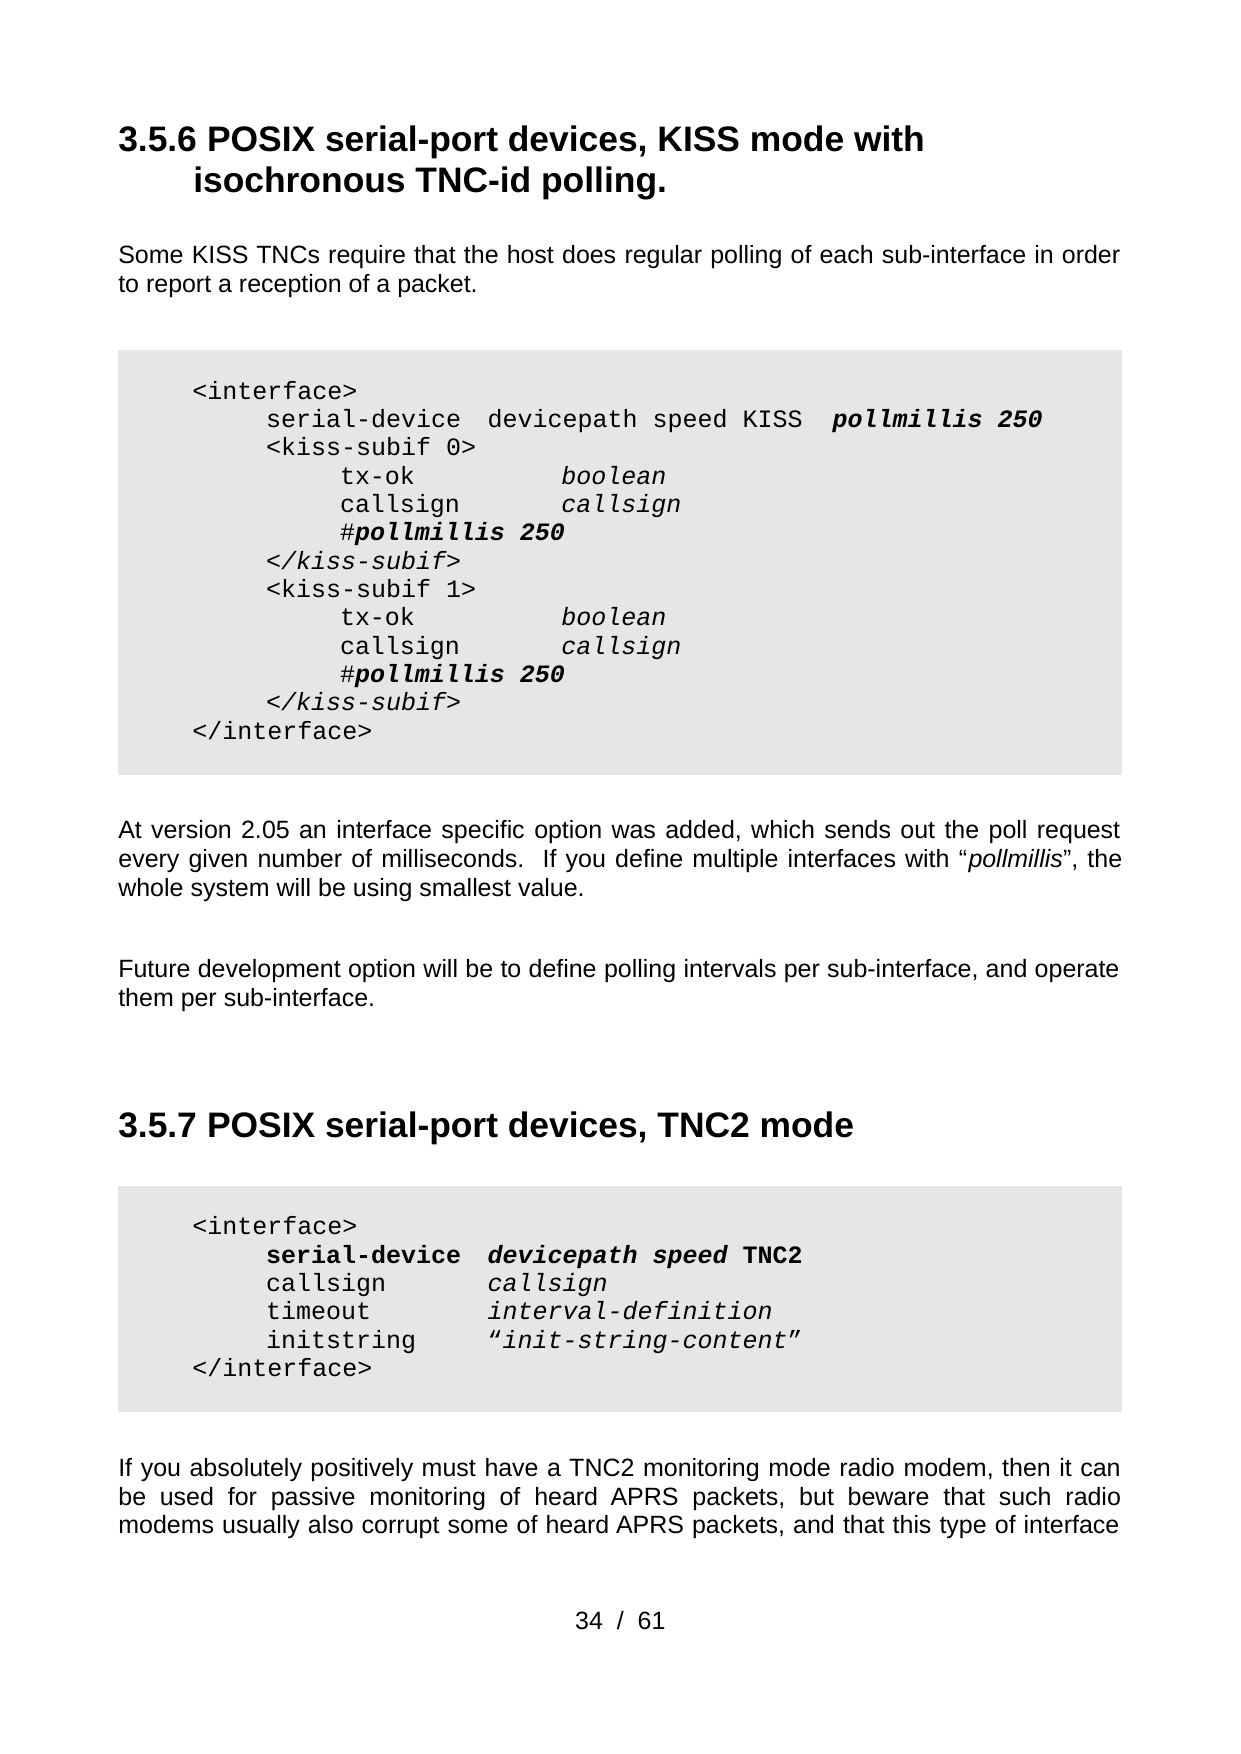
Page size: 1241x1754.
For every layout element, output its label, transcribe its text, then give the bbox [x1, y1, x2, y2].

text <kiss-subif 0> [118, 435, 1122, 463]
text callsign callsign [118, 492, 1122, 520]
text </interface> [118, 1356, 1122, 1384]
text #pollmillis 250 [118, 520, 1122, 548]
text Some KISS TNCs require that the host does regular polling of each sub-interface in order to report a reception of a packet. [118, 240, 1122, 298]
text </kiss-subif> [118, 690, 1122, 718]
text <interface> [118, 378, 1122, 407]
text #pollmillis 250 [118, 662, 1122, 690]
text <kiss-subif 1> [118, 577, 1122, 605]
text callsign callsign [118, 1271, 1122, 1299]
subtitle POSIX serial-port devices, KISS mode with isochronous TNC-id polling. [118, 118, 1122, 199]
subtitle POSIX serial-port devices, TNC2 mode [118, 1104, 1122, 1145]
text serial-device devicepath speed TNC2 [118, 1242, 1122, 1271]
text <interface> [118, 1214, 1122, 1242]
text If you absolutely positively must have a TNC2 monitoring mode radio modem, then it can be used for passive monitoring of heard APRS packets, but beware that such radio modems usually also corrupt some of heard APRS packets, and that this type of interface [118, 1453, 1122, 1539]
text callsign callsign [118, 633, 1122, 662]
text </interface> [118, 718, 1122, 747]
text serial-device devicepath speed KISS pollmillis 250 [118, 407, 1122, 435]
text tx-ok boolean [118, 605, 1122, 633]
text At version 2.05 an interface specific option was added, which sends out the poll request every given number of milliseconds. If you define multiple interfaces with “pollmillis”, the whole system will be using smallest value. [118, 815, 1122, 902]
text initstring “init-string-content” [118, 1327, 1122, 1356]
text </kiss-subif> [118, 548, 1122, 577]
text tx-ok boolean [118, 463, 1122, 492]
text timeout interval-definition [118, 1299, 1122, 1327]
text Future development option will be to define polling intervals per sub-interface, and operate them per sub-interface. [118, 954, 1122, 1011]
